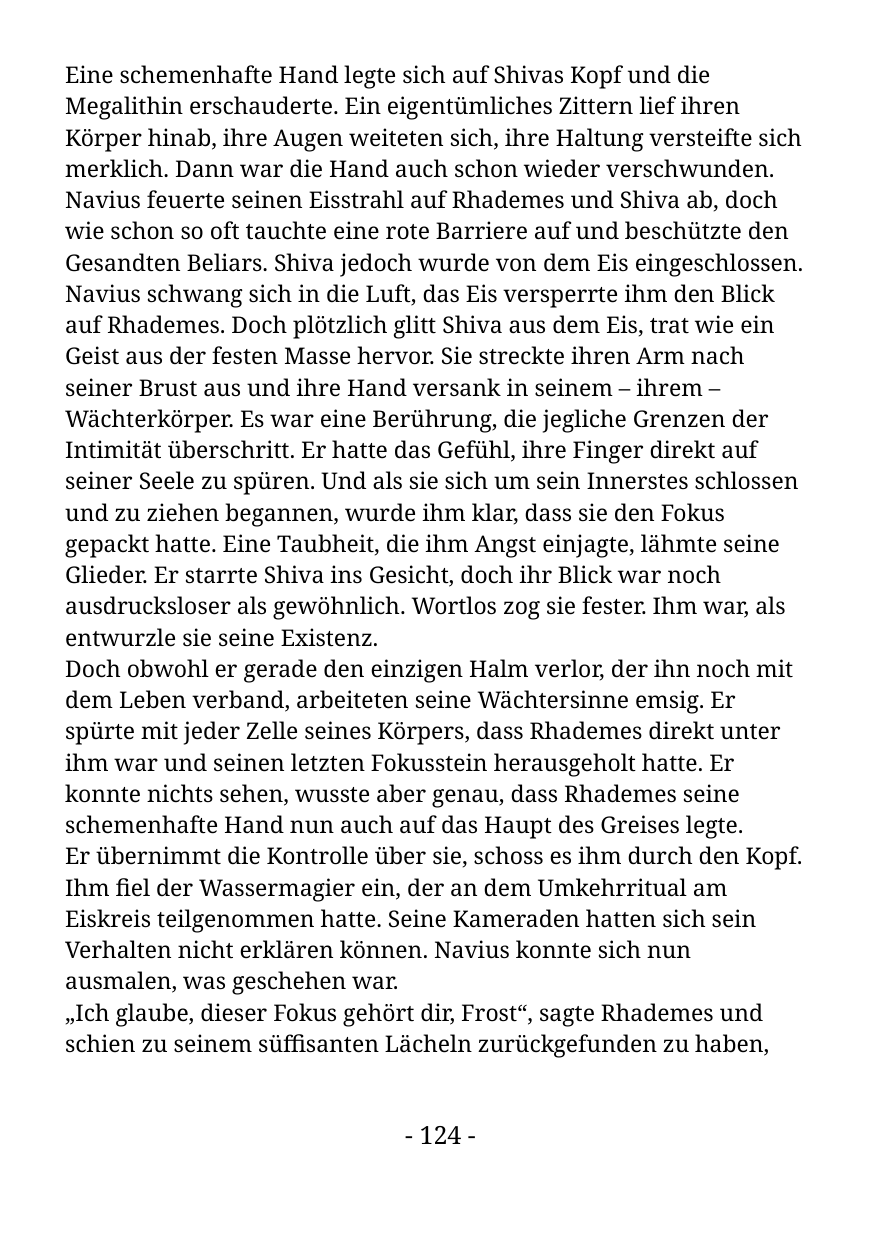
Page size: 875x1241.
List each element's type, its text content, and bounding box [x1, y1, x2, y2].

text Eine schemenhafte Hand legte sich auf Shivas Kopf und die Megalithin erschauderte. Ein eigentümliches Zittern lief ihren Körper hinab, ihre Augen weiteten sich, ihre Haltung versteifte sich merklich. Dann war die Hand auch schon wieder verschwunden. Navius feuerte seinen Eisstrahl auf Rhademes und Shiva ab, doch wie schon so oft tauchte eine rote Barriere auf und beschützte den Gesandten Beliars. Shiva jedoch wurde von dem Eis eingeschlossen. Navius schwang sich in die Luft, das Eis versperrte ihm den Blick auf Rhademes. Doch plötzlich glitt Shiva aus dem Eis, trat wie ein Geist aus der festen Masse hervor. Sie streckte ihren Arm nach seiner Brust aus und ihre Hand versank in seinem – ihrem – Wächterkörper. Es war eine Berührung, die jegliche Grenzen der Intimität überschritt. Er hatte das Gefühl, ihre Finger direkt auf seiner Seele zu spüren. Und als sie sich um sein Innerstes schlossen und zu ziehen begannen, wurde ihm klar, dass sie den Fokus gepackt hatte. Eine Taubheit, die ihm Angst einjagte, lähmte seine Glieder. Er starrte Shiva ins Gesicht, doch ihr Blick war noch ausdrucksloser als gewöhnlich. Wortlos zog sie fester. Ihm war, als entwurzle sie seine Existenz. Doch obwohl er gerade den einzigen Halm verlor, der ihn noch mit dem Leben verband, arbeiteten seine Wächtersinne emsig. Er spürte mit jeder Zelle seines Körpers, dass Rhademes direkt unter ihm war und seinen letzten Fokusstein herausgeholt hatte. Er konnte nichts sehen, wusste aber genau, dass Rhademes seine schemenhafte Hand nun auch auf das Haupt des Greises legte. Er übernimmt die Kontrolle über sie, schoss es ihm durch den Kopf. Ihm fiel der Wassermagier ein, der an dem Umkehrritual am Eiskreis teilgenommen hatte. Seine Kameraden hatten sich sein Verhalten nicht erklären können. Navius konnte sich nun ausmalen, was geschehen war. „Ich glaube, dieser Fokus gehört dir, Frost“, sagte Rhademes und schien zu seinem süffisanten Lächeln zurückgefunden zu haben, [65, 59, 809, 1059]
